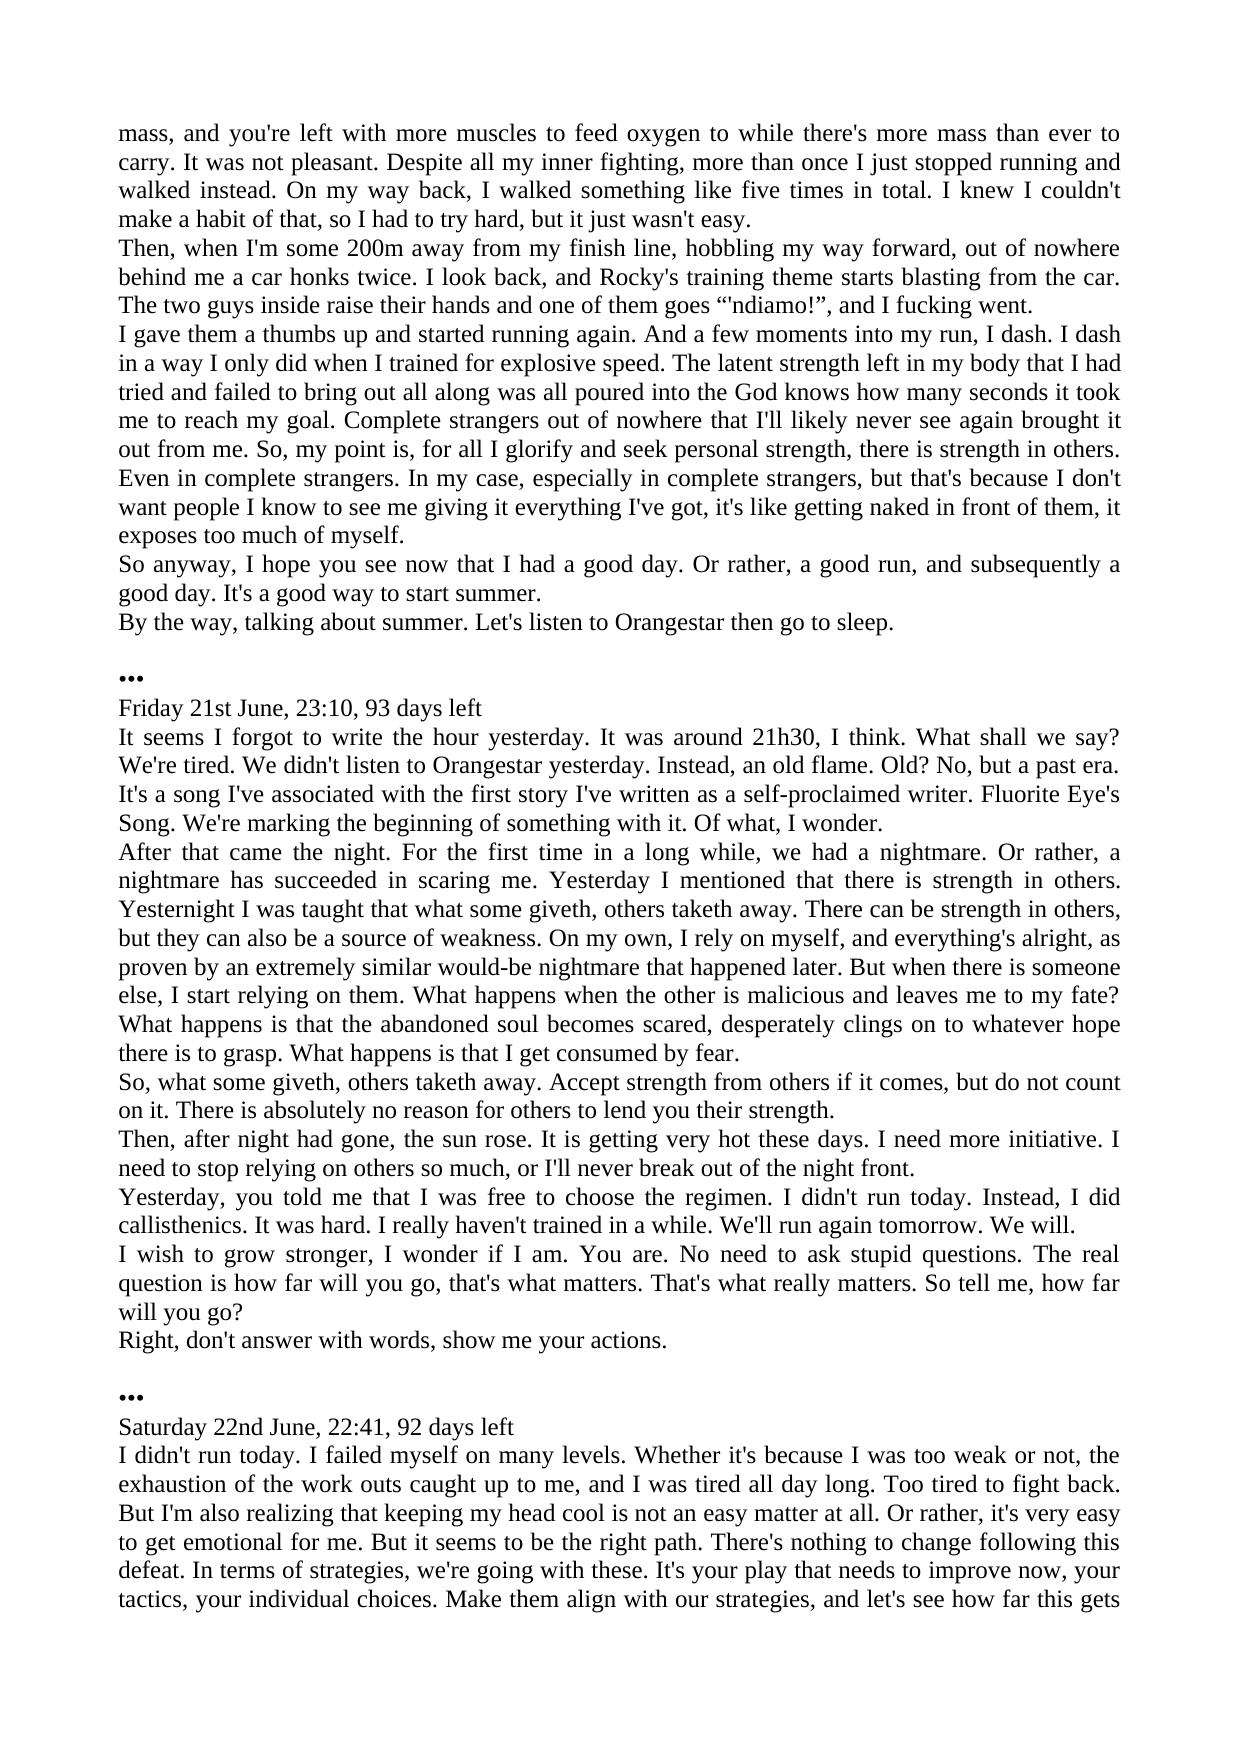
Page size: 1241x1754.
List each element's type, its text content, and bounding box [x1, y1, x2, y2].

text I gave them a thumbs up and started running again. And a few moments into my run, I dash. I dash in a way I only did when I trained for explosive speed. The latent strength left in my body that I had tried and failed to bring out all along was all poured into the God knows how many seconds it took me to reach my goal. Complete strangers out of nowhere that I'll likely never see again brought it out from me. So, my point is, for all I glorify and seek personal strength, there is strength in others. Even in complete strangers. In my case, especially in complete strangers, but that's because I don't want people I know to see me giving it everything I've got, it's like getting naked in front of them, it exposes too much of myself. [118, 319, 1122, 549]
text Then, after night had gone, the sun rose. It is getting very hot these days. I need more initiative. I need to stop relying on others so much, or I'll never break out of the night front. [118, 1124, 1122, 1182]
text So anyway, I hope you see now that I had a good day. Or rather, a good run, and subsequently a good day. It's a good way to start summer. [118, 549, 1122, 607]
text I wish to grow stronger, I wonder if I am. You are. No need to ask stupid questions. The real question is how far will you go, that's what matters. That's what really matters. So tell me, how far will you go? [118, 1239, 1122, 1326]
text I didn't run today. I failed myself on many levels. Whether it's because I was too weak or not, the exhaustion of the work outs caught up to me, and I was tired all day long. Too tired to fight back. But I'm also realizing that keeping my head cool is not an easy matter at all. Or rather, it's very easy to get emotional for me. But it seems to be the right path. There's nothing to change following this defeat. In terms of strategies, we're going with these. It's your play that needs to improve now, your tactics, your individual choices. Make them align with our strategies, and let's see how far this gets [118, 1441, 1122, 1613]
text ••• [118, 1383, 1122, 1412]
text mass, and you're left with more muscles to feed oxygen to while there's more mass than ever to carry. It was not pleasant. Despite all my inner fighting, more than once I just stopped running and walked instead. On my way back, I walked something like five times in total. I knew I couldn't make a habit of that, so I had to try hard, but it just wasn't easy. [118, 118, 1122, 233]
text By the way, talking about summer. Let's listen to Orangestar then go to sleep. [118, 607, 1122, 636]
text After that came the night. For the first time in a long while, we had a nightmare. Or rather, a nightmare has succeeded in scaring me. Yesterday I mentioned that there is strength in others. Yesternight I was taught that what some giveth, others taketh away. There can be strength in others, but they can also be a source of weakness. On my own, I rely on myself, and everything's alright, as proven by an extremely similar would-be nightmare that happened later. But when there is someone else, I start relying on them. What happens when the other is malicious and leaves me to my fate? What happens is that the abandoned soul becomes scared, desperately clings on to whatever hope there is to grasp. What happens is that I get consumed by fear. [118, 837, 1122, 1067]
text Right, don't answer with words, show me your actions. [118, 1326, 1122, 1354]
text Friday 21st June, 23:10, 93 days left [118, 693, 1122, 722]
text ••• [118, 664, 1122, 693]
text Saturday 22nd June, 22:41, 92 days left [118, 1412, 1122, 1441]
text It seems I forgot to write the hour yesterday. It was around 21h30, I think. What shall we say? We're tired. We didn't listen to Orangestar yesterday. Instead, an old flame. Old? No, but a past era. It's a song I've associated with the first story I've written as a self-proclaimed writer. Fluorite Eye's Song. We're marking the beginning of something with it. Of what, I wonder. [118, 722, 1122, 837]
text Then, when I'm some 200m away from my finish line, hobbling my way forward, out of nowhere behind me a car honks twice. I look back, and Rocky's training theme starts blasting from the car. The two guys inside raise their hands and one of them goes “'ndiamo!”, and I fucking went. [118, 233, 1122, 319]
text Yesterday, you told me that I was free to choose the regimen. I didn't run today. Instead, I did callisthenics. It was hard. I really haven't trained in a while. We'll run again tomorrow. We will. [118, 1182, 1122, 1239]
text So, what some giveth, others taketh away. Accept strength from others if it comes, but do not count on it. There is absolutely no reason for others to lend you their strength. [118, 1067, 1122, 1124]
